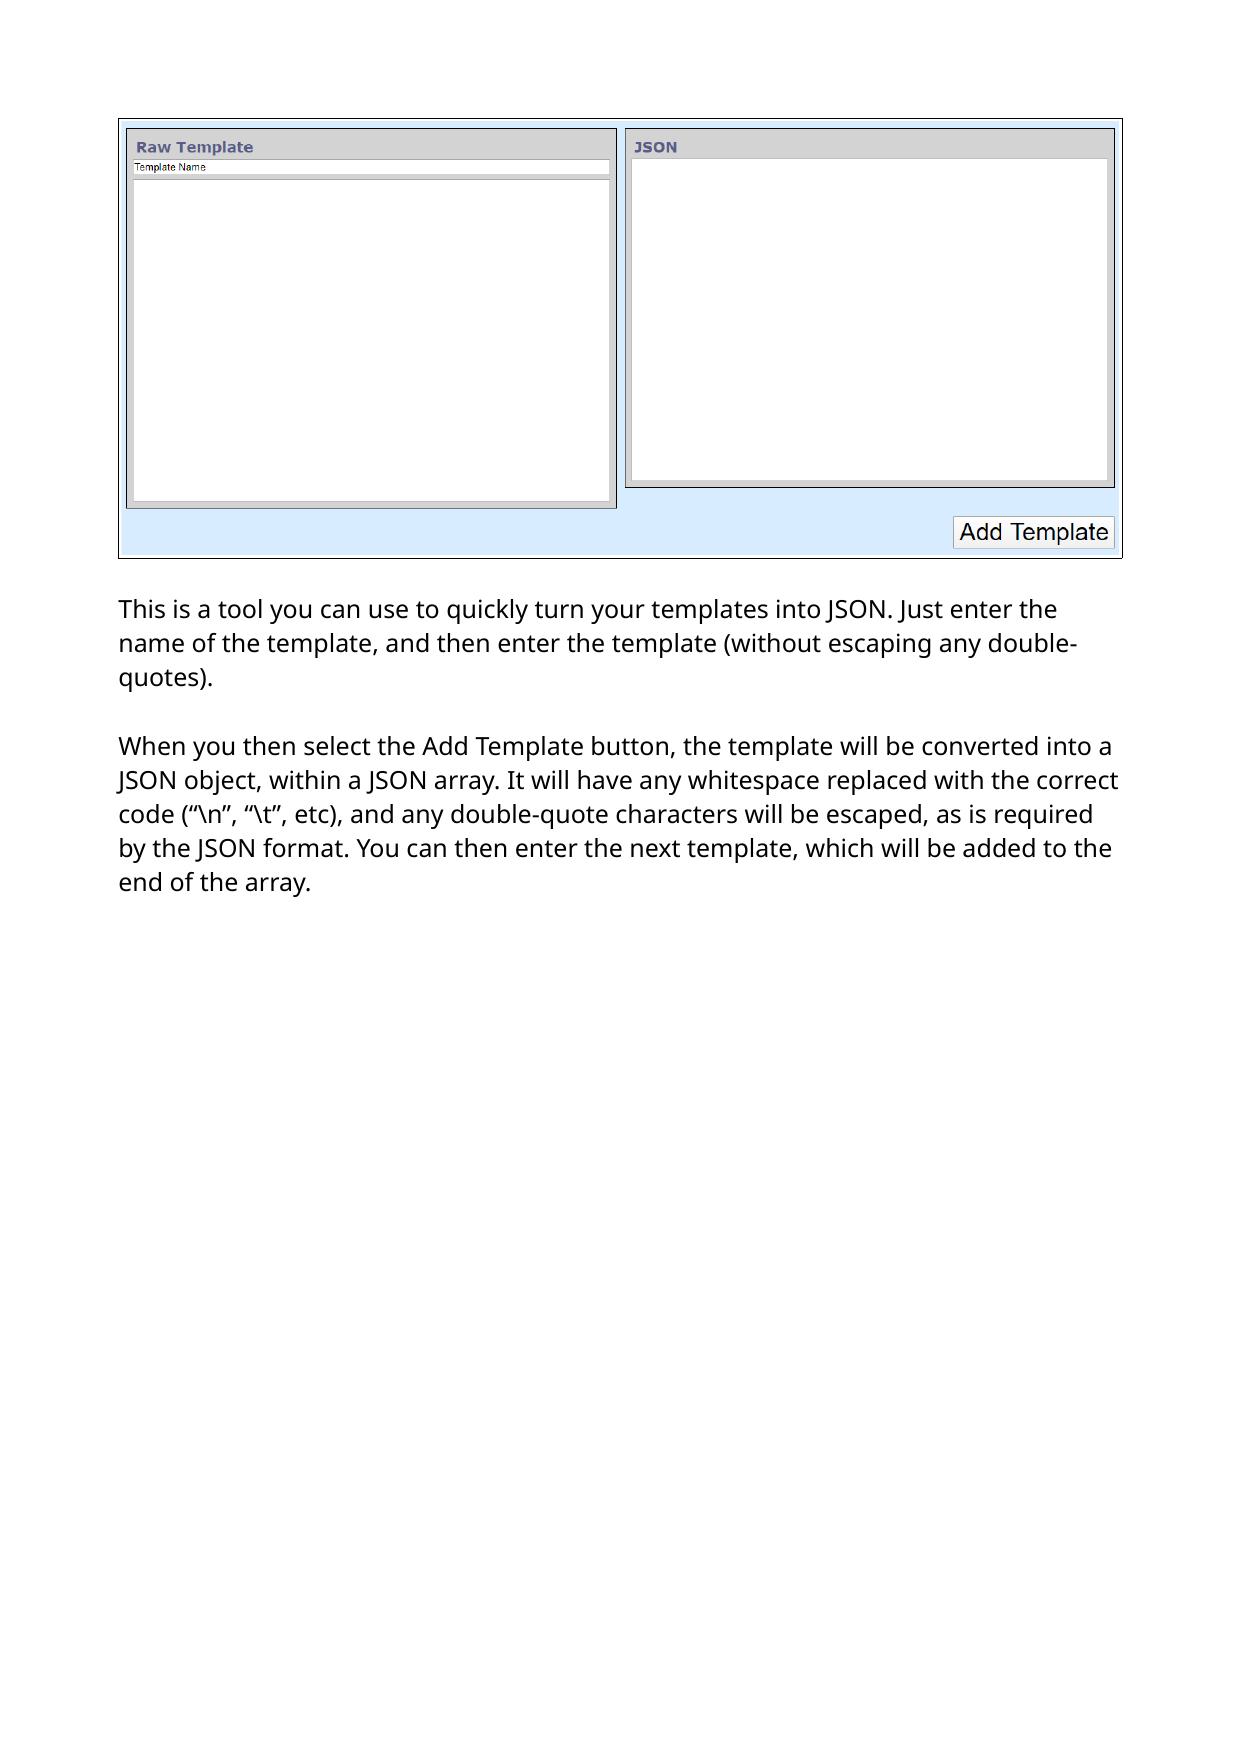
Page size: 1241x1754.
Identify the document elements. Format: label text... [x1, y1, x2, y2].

picture [121, 121, 1119, 555]
text When you then select the Add Template button, the template will be converted into a JSON object, within a JSON array. It will have any whitespace replaced with the correct code (“\n”, “\t”, etc), and any double-quote characters will be escaped, as is required by the JSON format. You can then enter the next template, which will be added to the end of the array. [118, 728, 1122, 898]
text This is a tool you can use to quickly turn your templates into JSON. Just enter the name of the template, and then enter the template (without escaping any double-quotes). [118, 592, 1122, 694]
